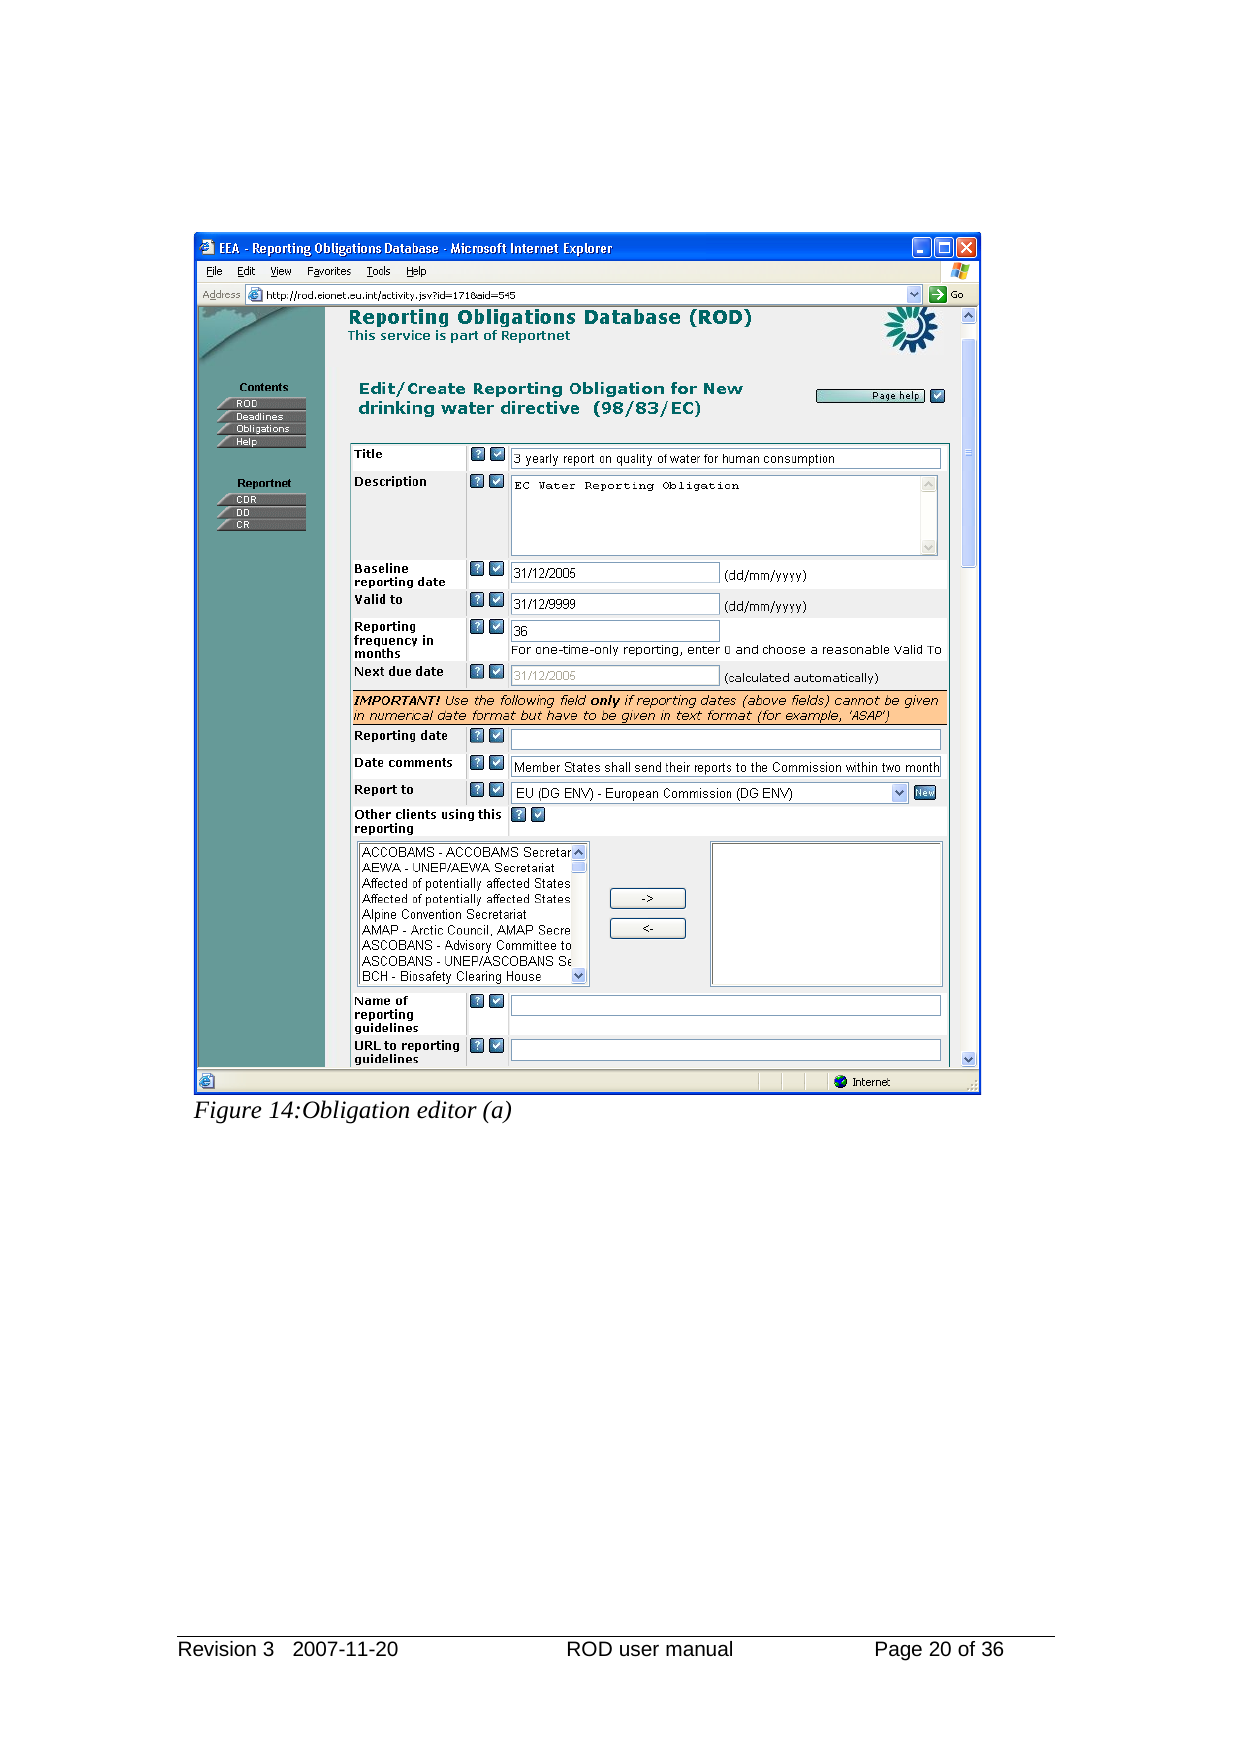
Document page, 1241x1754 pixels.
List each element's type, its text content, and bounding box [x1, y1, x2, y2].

picture [193, 232, 982, 1095]
text Figure 14:Obligation editor (a) [194, 1095, 981, 1124]
